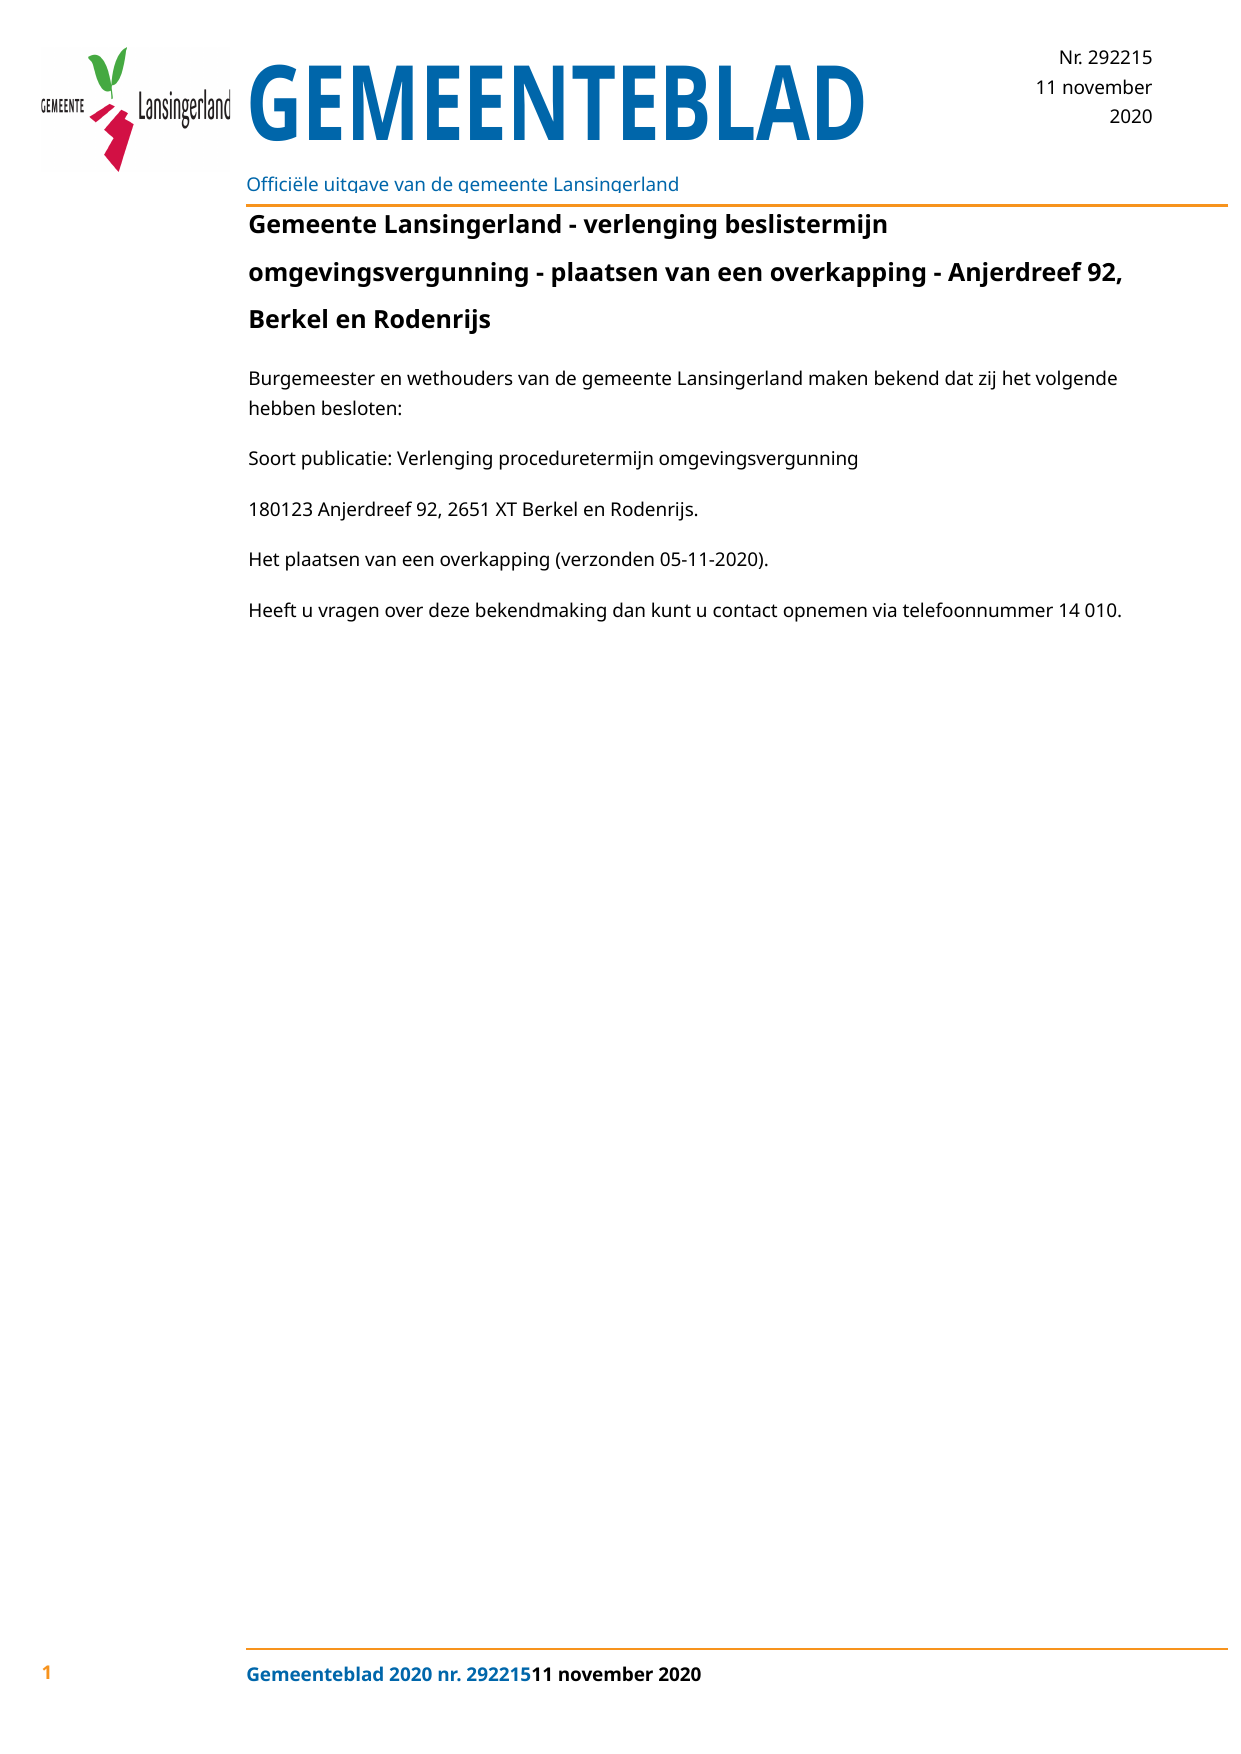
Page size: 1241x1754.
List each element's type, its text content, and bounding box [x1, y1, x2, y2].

text Burgemeester en wethouders van de gemeente Lansingerland maken bekend dat zij het volgende hebben besloten: [248, 366, 1152, 421]
text 180123 Anjerdreef 92, 2651 XT Berkel en Rodenrijs. [248, 496, 1152, 522]
text Heeft u vragen over deze bekendmaking dan kunt u contact opnemen via telefoonnummer 14 010. [248, 597, 1152, 622]
text Gemeente Lansingerland - verlenging beslistermijn omgevingsvergunning - plaatsen van een overkapping - Anjerdreef 92, Berkel en Rodenrijs [248, 207, 1152, 336]
picture [41, 47, 231, 172]
text Het plaatsen van een overkapping (verzonden 05-11-2020). [248, 546, 1152, 572]
text Soort publicatie: Verlenging proceduretermijn omgevingsvergunning [248, 446, 1152, 471]
